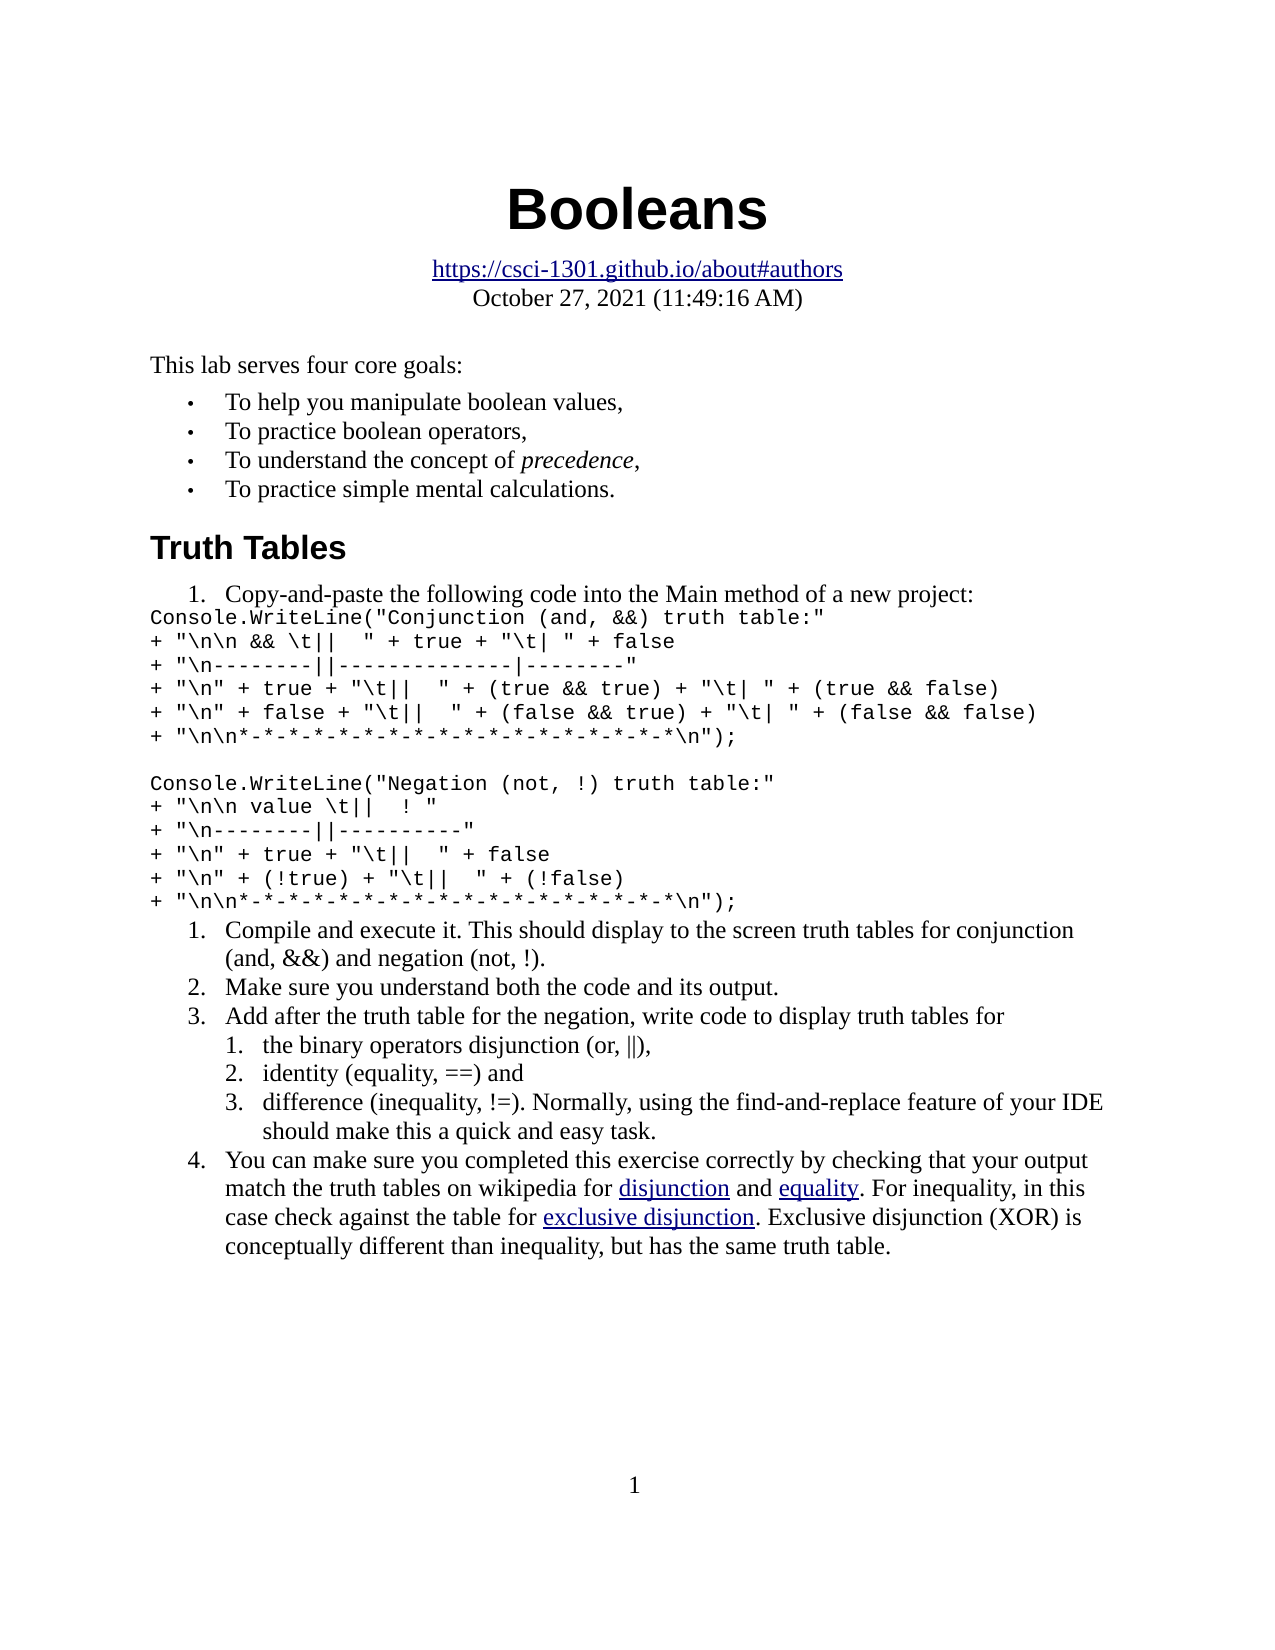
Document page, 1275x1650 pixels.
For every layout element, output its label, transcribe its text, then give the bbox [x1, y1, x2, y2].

list Compile and execute it. This should display to the screen truth tables for conjunction (and, &&) and negation (not, !). [187, 915, 1125, 972]
text https://csci-1301.github.io/about#authors [150, 254, 1125, 283]
subtitle Truth Tables [150, 527, 1125, 566]
text + "\n\n*-*-*-*-*-*-*-*-*-*-*-*-*-*-*-*-*-*\n"); [150, 891, 1125, 915]
text + "\n--------||--------------|--------" [150, 655, 1125, 678]
list the binary operators disjunction (or, ||), [225, 1030, 1125, 1058]
text + "\n" + true + "\t|| " + false [150, 844, 1125, 867]
list Add after the truth table for the negation, write code to display truth tables for [187, 1001, 1125, 1030]
text + "\n--------||----------" [150, 820, 1125, 844]
list You can make sure you completed this exercise correctly by checking that your output match the truth tables on wikipedia for disjunction and equality. For inequality, in this case check against the table for exclusive disjunction. Exclusive disjunction (XOR) is conceptually different than inequality, but has the same truth table. [187, 1145, 1125, 1260]
list Copy-and-paste the following code into the Main method of a new project: [187, 579, 1125, 607]
list Make sure you understand both the code and its output. [187, 972, 1125, 1001]
list To understand the concept of precedence, [187, 445, 1125, 474]
text + "\n\n*-*-*-*-*-*-*-*-*-*-*-*-*-*-*-*-*-*\n"); [150, 726, 1125, 749]
text + "\n\n && \t|| " + true + "\t| " + false [150, 631, 1125, 655]
list difference (inequality, !=). Normally, using the find-and-replace feature of your IDE should make this a quick and easy task. [225, 1087, 1125, 1145]
list To practice boolean operators, [187, 416, 1125, 445]
list To help you manipulate boolean values, [187, 387, 1125, 416]
list To practice simple mental calculations. [187, 474, 1125, 502]
text + "\n" + false + "\t|| " + (false && true) + "\t| " + (false && false) [150, 702, 1125, 726]
title Booleans [150, 175, 1125, 242]
text October 27, 2021 (11:49:16 AM) [150, 283, 1125, 312]
text + "\n\n value \t|| ! " [150, 797, 1125, 820]
text + "\n" + (!true) + "\t|| " + (!false) [150, 867, 1125, 891]
text Console.WriteLine("Conjunction (and, &&) truth table:" [150, 607, 1125, 631]
text Console.WriteLine("Negation (not, !) truth table:" [150, 773, 1125, 797]
text This lab serves four core goals: [150, 350, 1125, 378]
list identity (equality, ==) and [225, 1058, 1125, 1087]
text + "\n" + true + "\t|| " + (true && true) + "\t| " + (true && false) [150, 678, 1125, 702]
